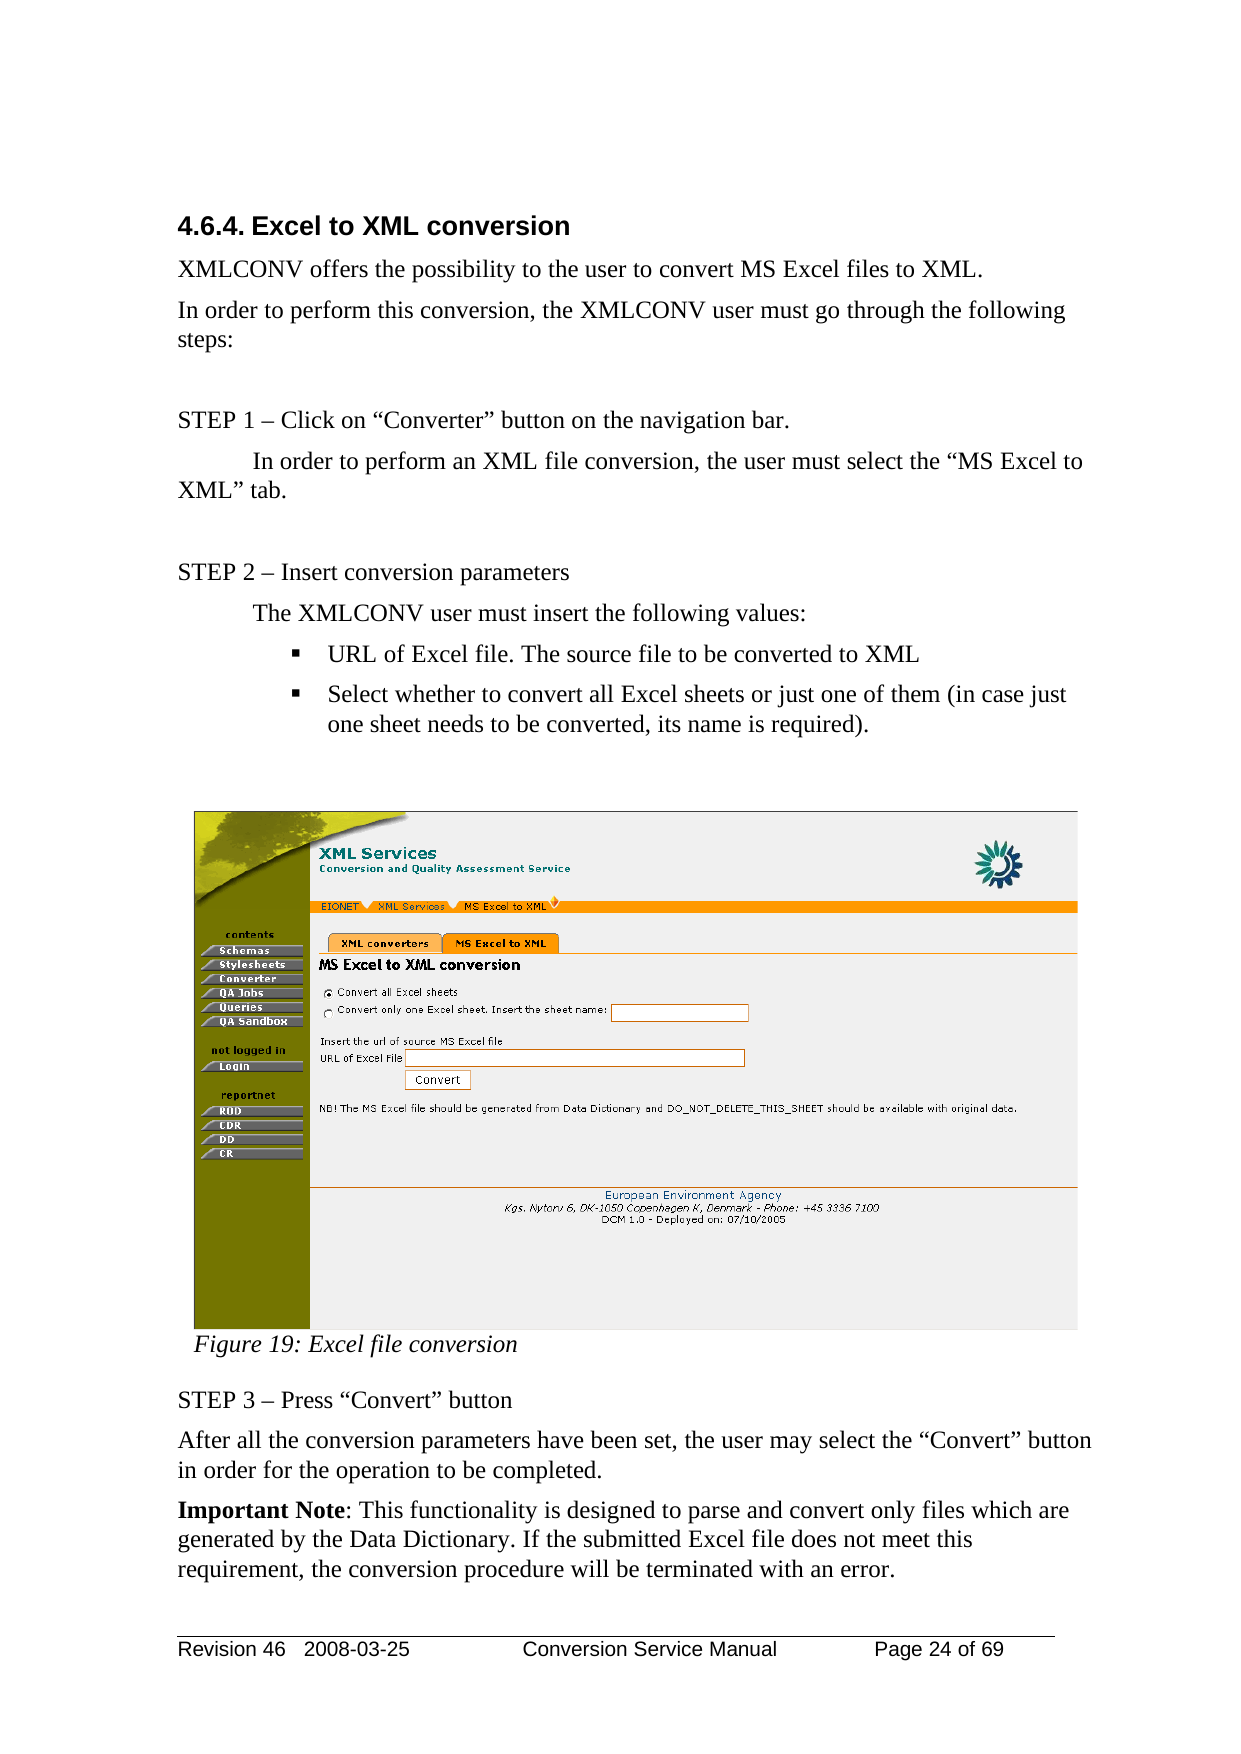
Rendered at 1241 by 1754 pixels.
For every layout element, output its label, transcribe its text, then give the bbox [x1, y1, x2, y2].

list Select whether to convert all Excel sheets or just one of them (in case just one sheet needs to be converted, its name is required). [290, 679, 1092, 737]
text The XMLCONV user must insert the following values: [177, 598, 1092, 627]
list URL of Excel file. The source file to be converted to XML [290, 638, 1092, 668]
picture [193, 811, 1078, 1330]
text STEP 1 – Click on “Converter” button on the navigation bar. [177, 405, 1092, 434]
text In order to perform an XML file conversion, the user must select the “MS Excel to XML” tab. [177, 446, 1092, 504]
text Figure 19: Excel file conversion [194, 1330, 1077, 1358]
text STEP 3 – Press “Convert” button [177, 1384, 1092, 1414]
text XMLCONV offers the possibility to the user to convert MS Excel files to XML. [177, 254, 1092, 283]
text After all the conversion parameters have been set, the user may select the “Convert” button in order for the operation to be completed. [177, 1425, 1092, 1483]
text STEP 2 – Insert conversion parameters [177, 557, 1092, 586]
text In order to perform this conversion, the XMLCONV user must go through the following steps: [177, 294, 1092, 353]
text Important Note: This functionality is designed to parse and convert only files which are generated by the Data Dictionary. If the submitted Excel file does not meet this requirement, the conversion procedure will be terminated with an error. [177, 1495, 1092, 1582]
subtitle Excel to XML conversion [177, 210, 1092, 241]
